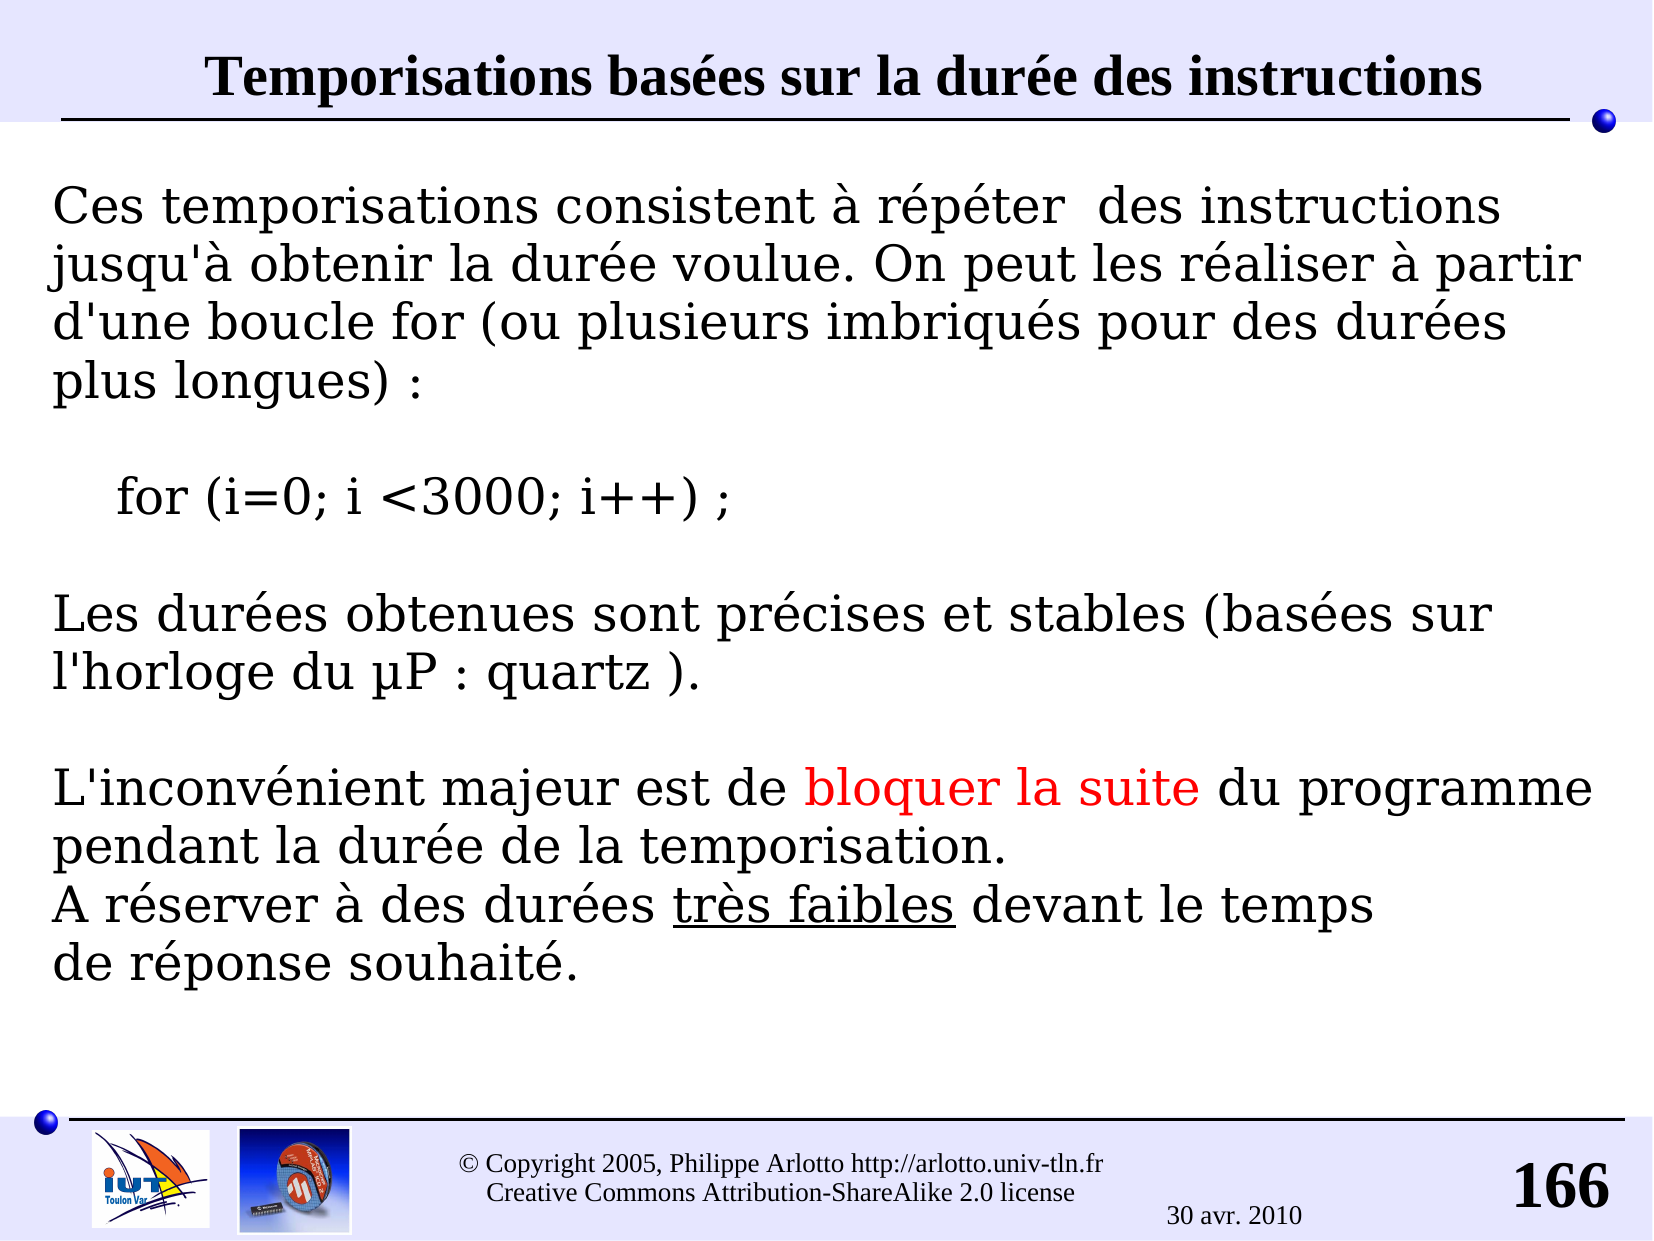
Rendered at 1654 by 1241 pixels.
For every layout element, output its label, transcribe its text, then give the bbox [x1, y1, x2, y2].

text_box Ces temporisations consistent à répéter des instructions jusqu'à obtenir la durée voulue. On peut les réaliser à partir d'une boucle for (ou plusieurs imbriqués pour des durées plus longues) : for (i=0; i <3000; i++) ; Les durées obtenues sont précises et stables (basées sur l'horloge du µP : quartz ). L'inconvénient majeur est de bloquer la suite du programme pendant la durée de la temporisation. A réserver à des durées très faibles devant le temps de réponse souhaité. [52, 176, 1595, 1109]
title Temporisations basées sur la durée des instructions [0, 29, 1653, 121]
picture [237, 1126, 352, 1235]
